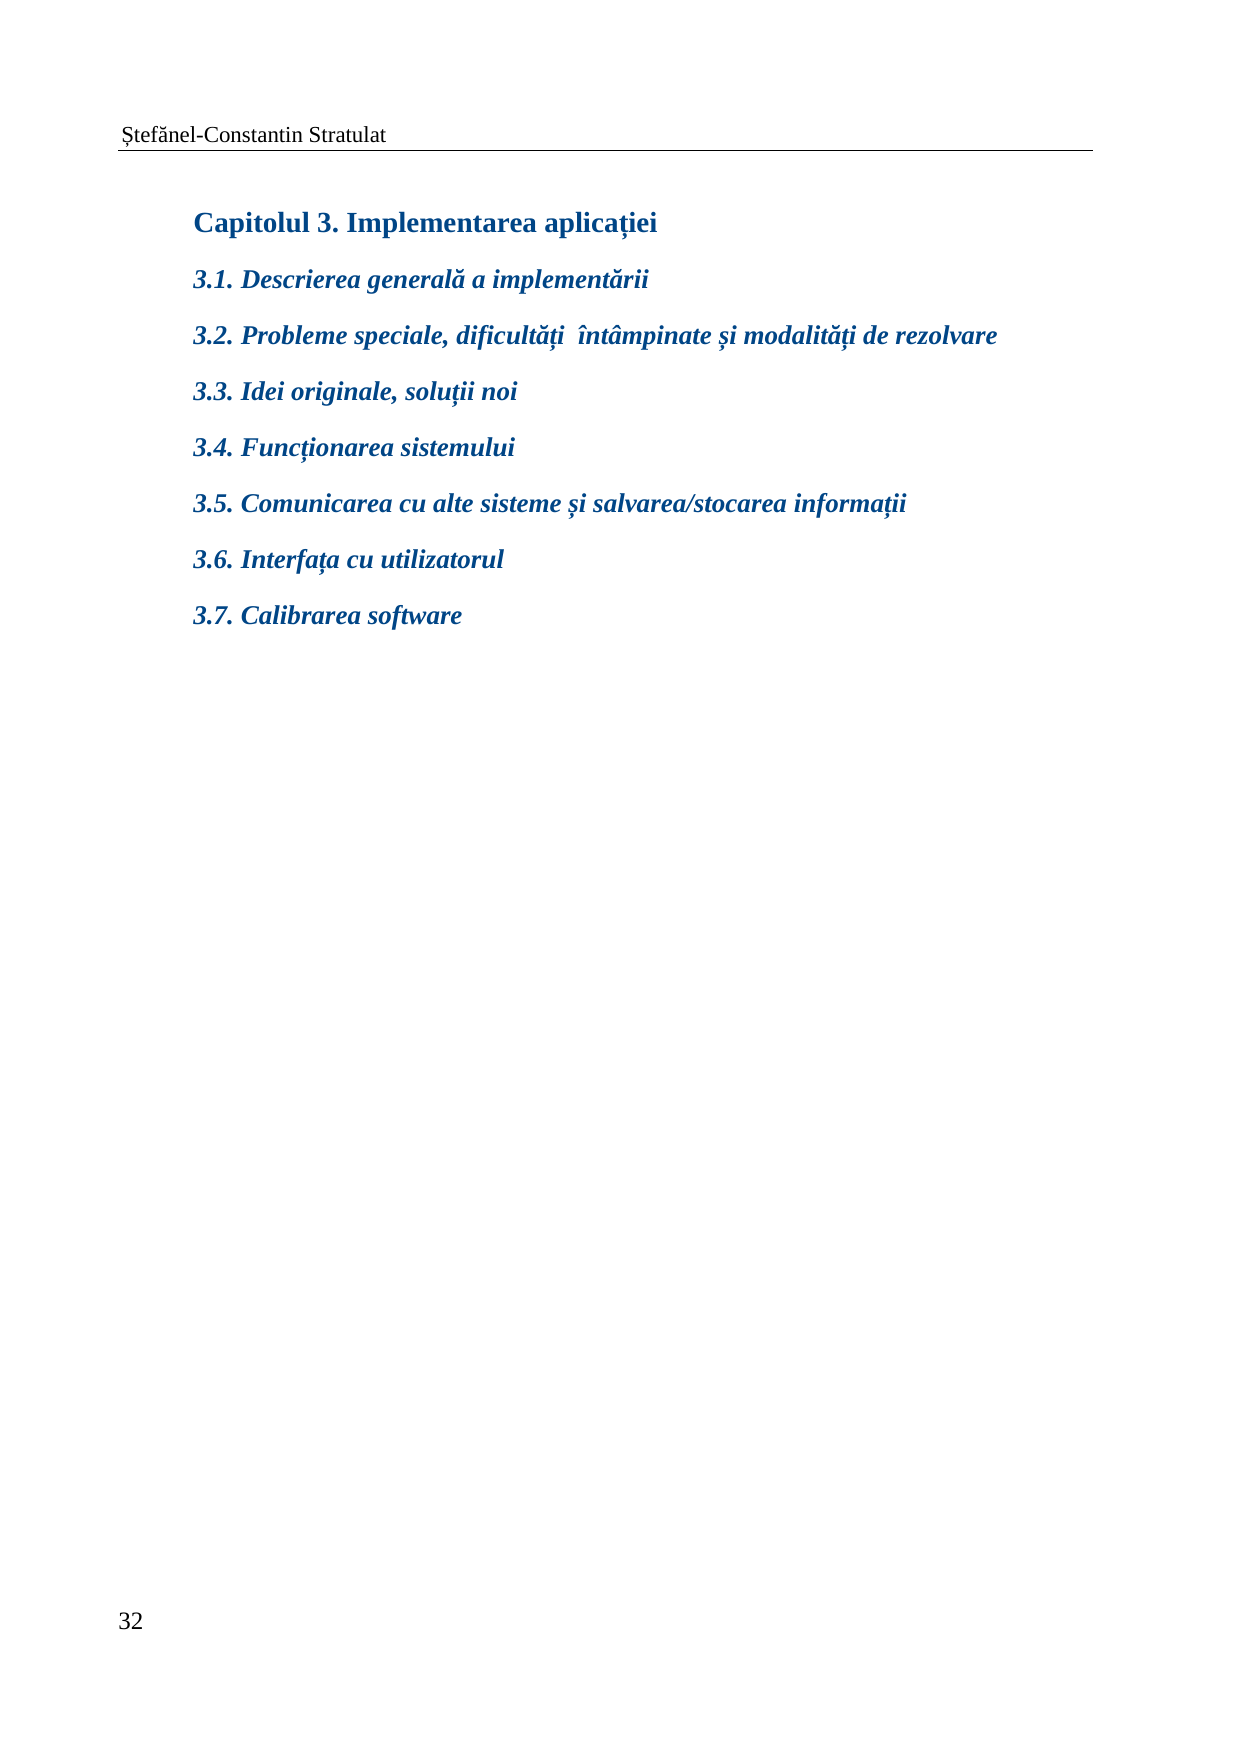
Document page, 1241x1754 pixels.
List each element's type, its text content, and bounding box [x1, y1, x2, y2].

subtitle Funcționarea sistemului [193, 431, 1093, 462]
subtitle Implementarea aplicației [118, 205, 1093, 238]
subtitle Descrierea generală a implementării [193, 263, 1093, 294]
subtitle Calibrarea software [193, 599, 1093, 630]
subtitle Probleme speciale, dificultăți întâmpinate și modalități de rezolvare [193, 319, 1093, 350]
subtitle Comunicarea cu alte sisteme și salvarea/stocarea informații [193, 487, 1093, 518]
subtitle Interfața cu utilizatorul [193, 543, 1093, 574]
subtitle Idei originale, soluții noi [193, 375, 1093, 406]
